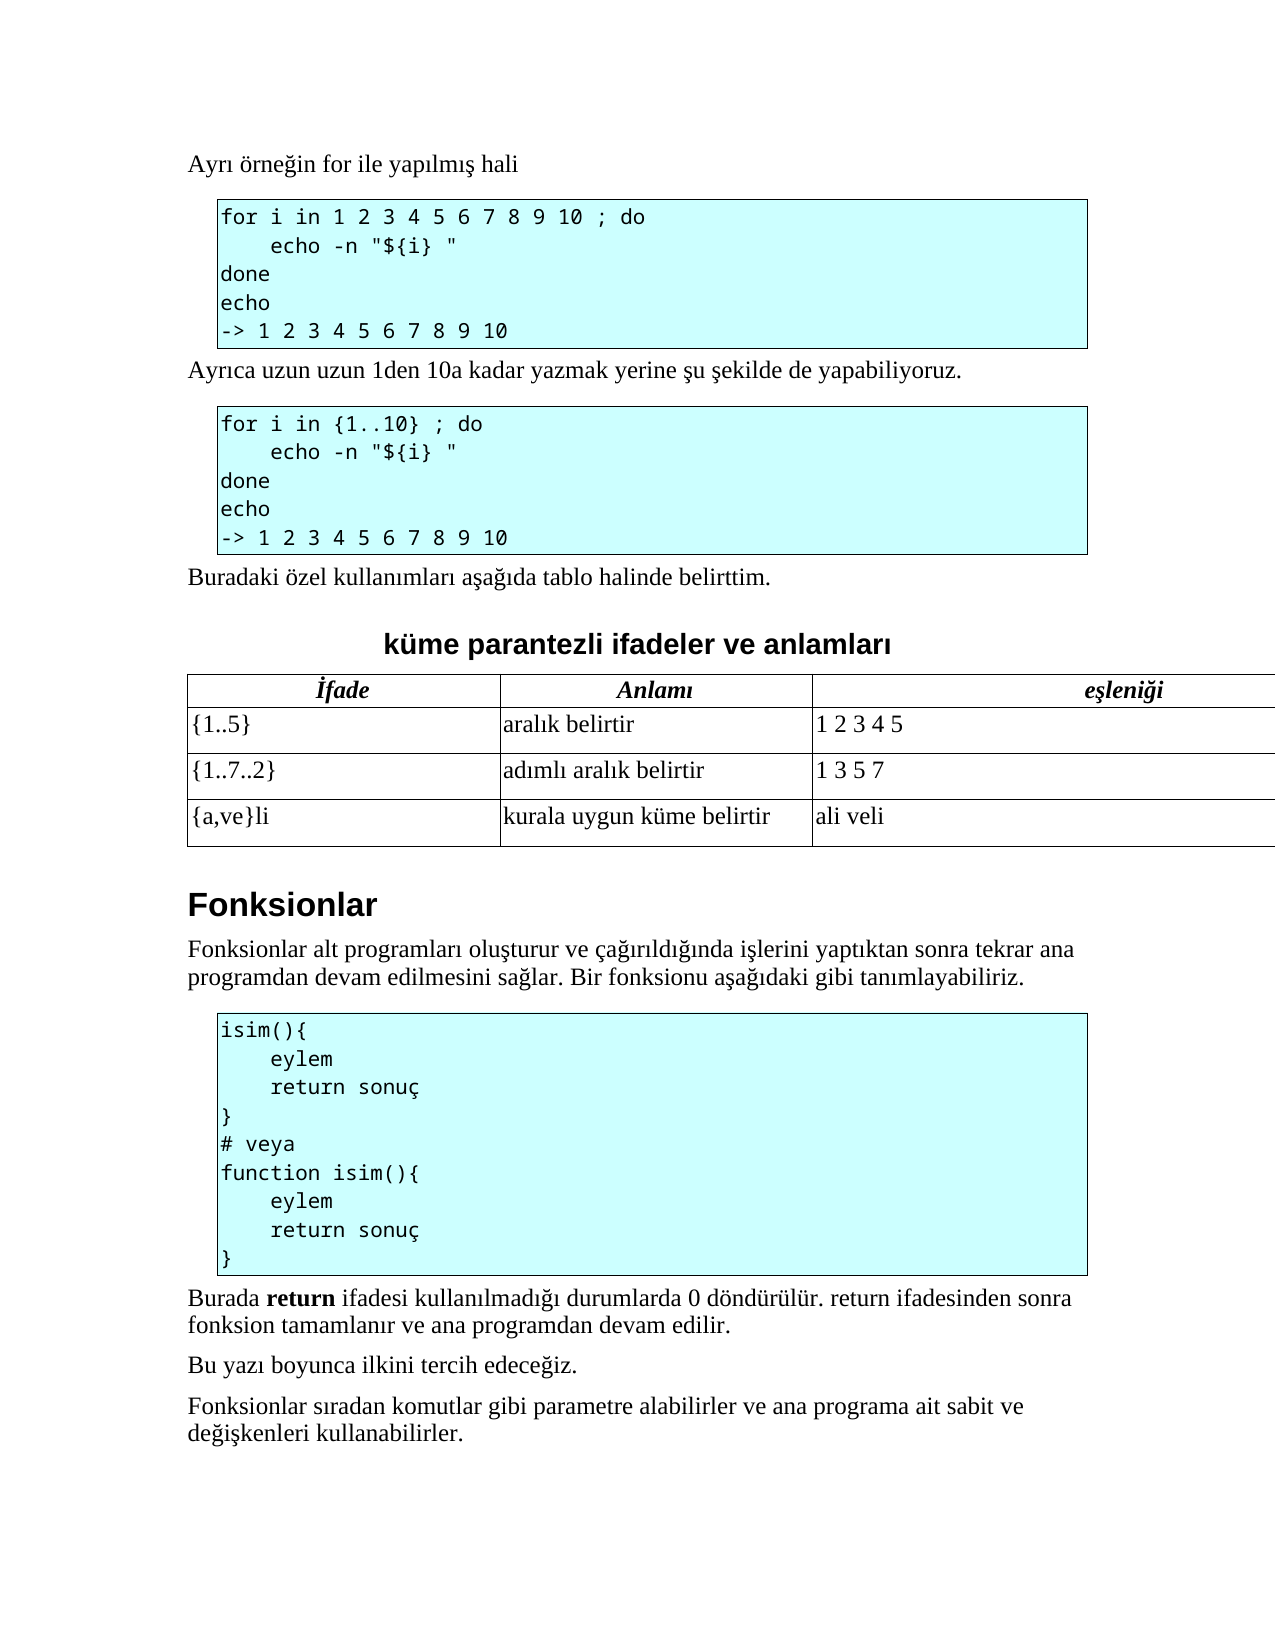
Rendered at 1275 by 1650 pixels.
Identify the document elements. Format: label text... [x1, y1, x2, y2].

table_cell {1..7..2} [188, 754, 500, 799]
text Ayrı örneğin for ile yapılmış hali [187, 150, 1087, 178]
text Fonksionlar sıradan komutlar gibi parametre alabilirler ve ana programa ait sabit ve değişkenleri kullanabilirler. [187, 1392, 1087, 1447]
table_cell ali veli [813, 800, 1275, 846]
table_cell {a,ve}li [188, 800, 500, 846]
subtitle Fonksionlar [187, 886, 1087, 923]
text isim(){ eylem return sonuç } # veya function isim(){ eylem return sonuç } [218, 1014, 1087, 1275]
table_header İfade [188, 675, 500, 707]
table_cell {1..5} [188, 708, 500, 753]
text Buradaki özel kullanımları aşağıda tablo halinde belirttim. [187, 563, 1087, 591]
table_cell 1 3 5 7 [813, 754, 1275, 799]
text Ayrıca uzun uzun 1den 10a kadar yazmak yerine şu şekilde de yapabiliyoruz. [187, 357, 1087, 384]
text for i in 1 2 3 4 5 6 7 8 9 10 ; do echo -n "${i} " done echo -> 1 2 3 4 5 6 7 8 9 10 [218, 200, 1087, 348]
table_cell adımlı aralık belirtir [501, 754, 812, 799]
text for i in {1..10} ; do echo -n "${i} " done echo -> 1 2 3 4 5 6 7 8 9 10 [218, 407, 1087, 554]
title küme parantezli ifadeler ve anlamları [187, 628, 1087, 661]
table_cell kurala uygun küme belirtir [501, 800, 812, 846]
table_cell aralık belirtir [501, 708, 812, 753]
table_header Anlamı [501, 675, 812, 707]
text Fonksionlar alt programları oluşturur ve çağırıldığında işlerini yaptıktan sonra tekrar ana programdan devam edilmesini sağlar. Bir fonksionu aşağıdaki gibi tanımlayabiliriz. [187, 936, 1087, 991]
text Bu yazı boyunca ilkini tercih edeceğiz. [187, 1352, 1087, 1379]
table_cell 1 2 3 4 5 [813, 708, 1275, 753]
text Burada return ifadesi kullanılmadığı durumlarda 0 döndürülür. return ifadesinden sonra fonksion tamamlanır ve ana programdan devam edilir. [187, 1284, 1087, 1339]
table_header eşleniği [813, 675, 1275, 707]
